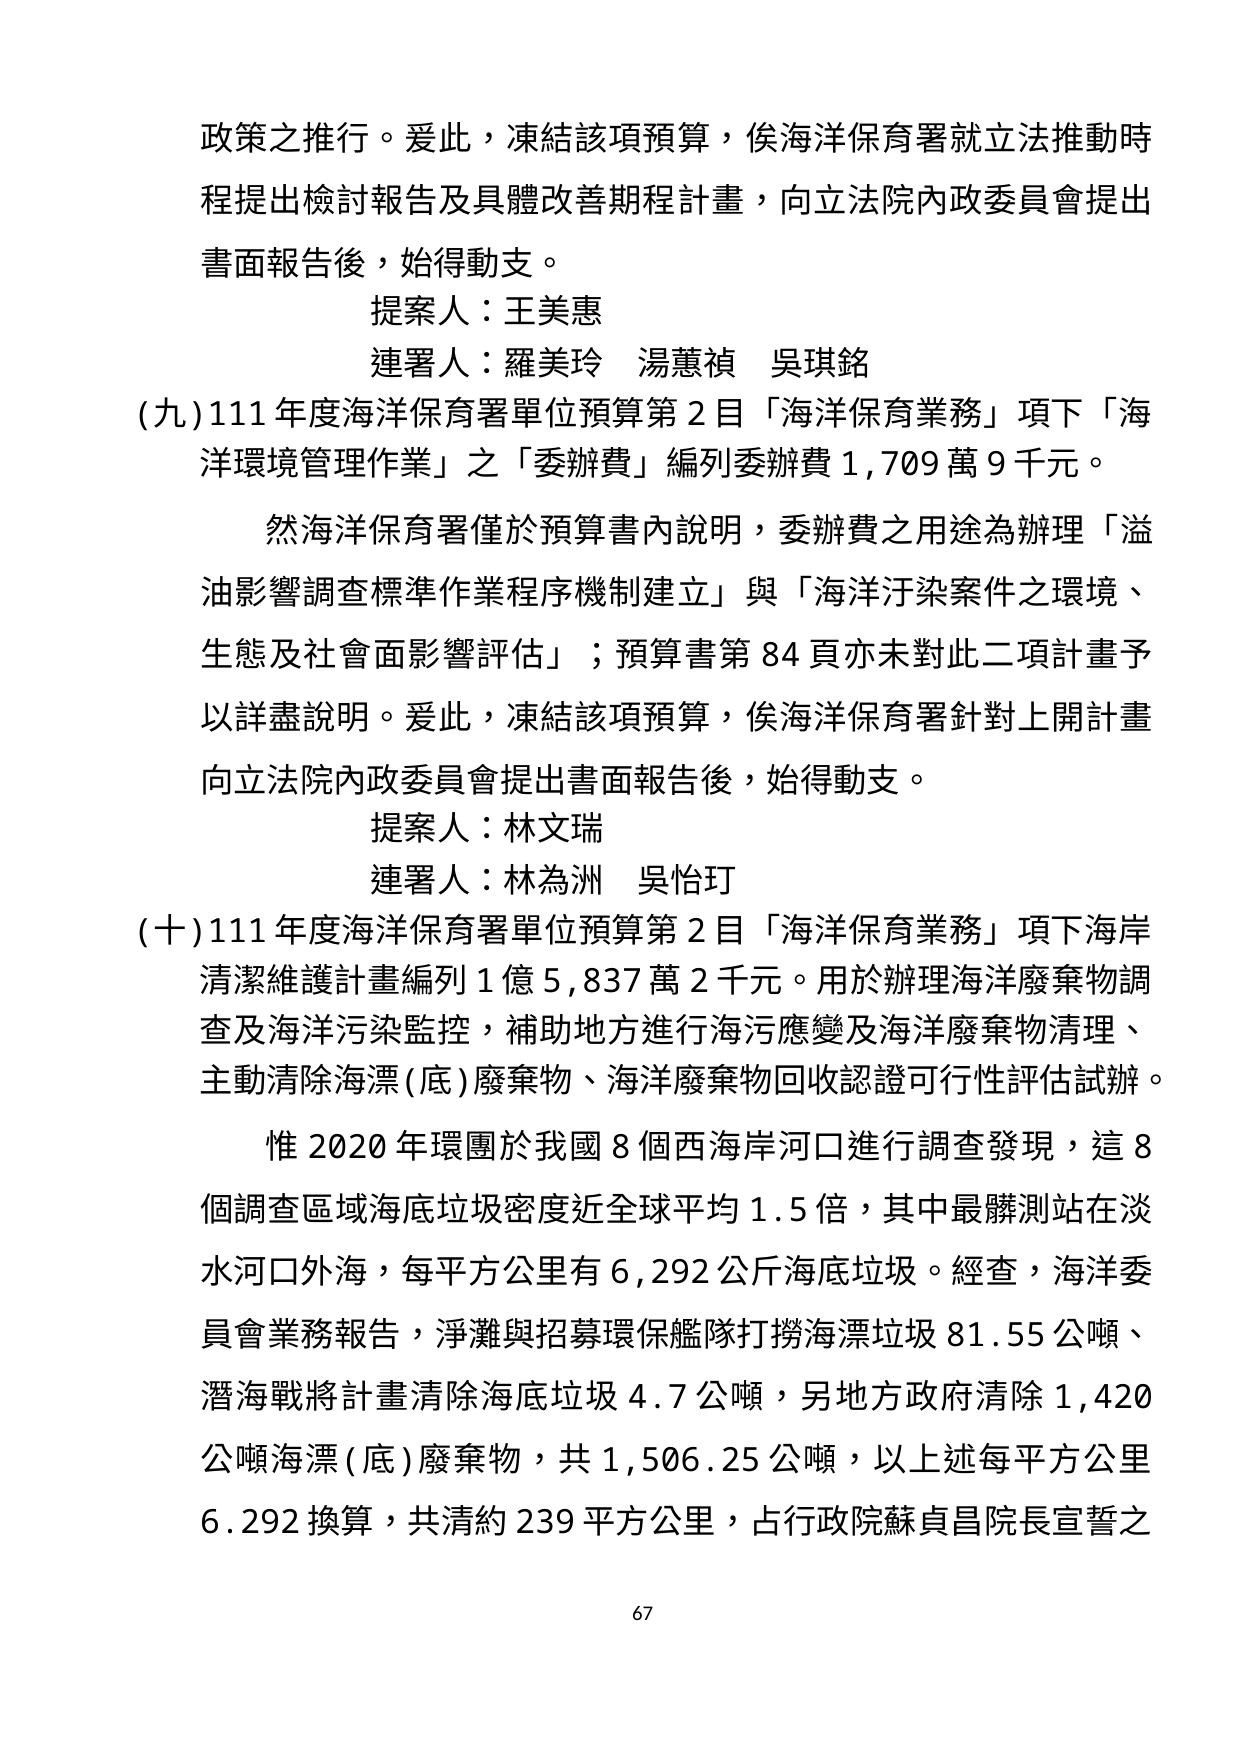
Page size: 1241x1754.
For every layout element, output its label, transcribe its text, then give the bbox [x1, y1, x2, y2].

text (九)111年度海洋保育署單位預算第2目「海洋保育業務」項下「海洋環境管理作業」之「委辦費」編列委辦費1,709萬9千元。 [133, 386, 1152, 486]
text (十)111年度海洋保育署單位預算第2目「海洋保育業務」項下海岸清潔維護計畫編列1億5,837萬2千元。用於辦理海洋廢棄物調查及海洋污染監控，補助地方進行海污應變及海洋廢棄物清理、主動清除海漂(底)廢棄物、海洋廢棄物回收認證可行性評估試辦。 [133, 902, 1152, 1102]
text 連署人：林為洲 吳怡玎 [370, 850, 1152, 902]
text 然海洋保育署僅於預算書內說明，委辦費之用途為辦理「溢油影響調查標準作業程序機制建立」與「海洋汙染案件之環境、生態及社會面影響評估」；預算書第84頁亦未對此二項計畫予以詳盡說明。爰此，凍結該項預算，俟海洋保育署針對上開計畫向立法院內政委員會提出書面報告後，始得動支。 [200, 486, 1153, 798]
text 提案人：林文瑞 [370, 798, 1152, 850]
text 政策之推行。爰此，凍結該項預算，俟海洋保育署就立法推動時程提出檢討報告及具體改善期程計畫，向立法院內政委員會提出書面報告後，始得動支。 [200, 94, 1153, 282]
text 提案人：王美惠 [370, 282, 1152, 334]
text 惟2020年環團於我國8個西海岸河口進行調查發現，這8個調查區域海底垃圾密度近全球平均1.5倍，其中最髒測站在淡水河口外海，每平方公里有6,292公斤海底垃圾。經查，海洋委員會業務報告，淨灘與招募環保艦隊打撈海漂垃圾81.55公噸、潛海戰將計畫清除海底垃圾4.7公噸，另地方政府清除1,420公噸海漂(底)廢棄物，共1,506.25公噸，以上述每平方公里6.292換算，共清約239平方公里，占行政院蘇貞昌院長宣誓之 [200, 1102, 1153, 1540]
text 連署人：羅美玲 湯蕙禎 吳琪銘 [370, 334, 1152, 386]
